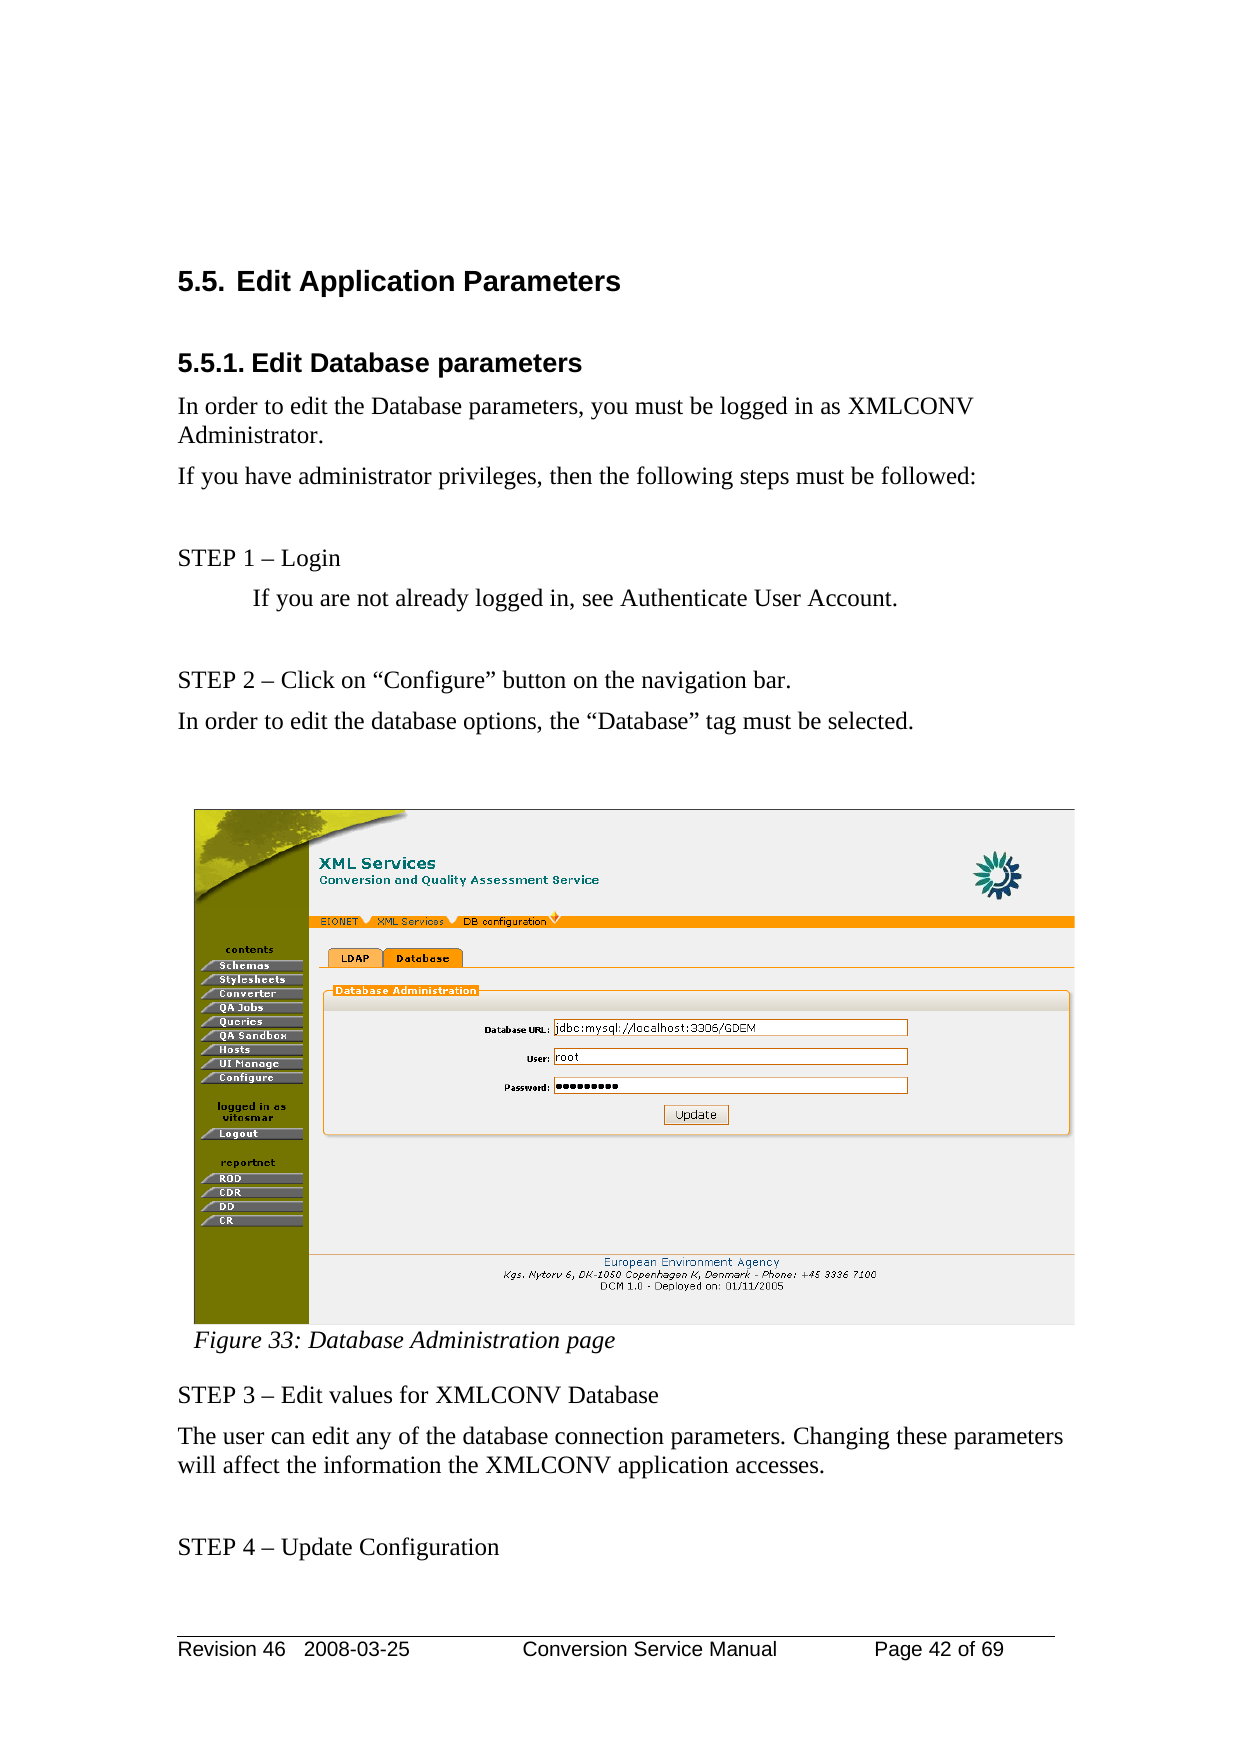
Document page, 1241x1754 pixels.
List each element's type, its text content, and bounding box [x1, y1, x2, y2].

text If you are not already logged in, see Authenticate User Account. [177, 583, 1092, 612]
text The user can edit any of the database connection parameters. Changing these parameters will affect the information the XMLCONV application accesses. [177, 1421, 1092, 1479]
text Figure 33: Database Administration page [194, 1325, 1074, 1354]
text STEP 3 – Edit values for XMLCONV Database [177, 1380, 1092, 1409]
text In order to edit the Database parameters, you must be logged in as XMLCONV Administrator. [177, 391, 1092, 449]
text STEP 1 – Login [177, 542, 1092, 572]
text STEP 2 – Click on “Configure” button on the navigation bar. [177, 665, 1092, 694]
subtitle Edit Application Parameters [177, 264, 1092, 298]
text In order to edit the database options, the “Database” tag must be selected. [177, 706, 1092, 735]
picture [193, 809, 1075, 1325]
text If you have administrator privileges, then the following steps must be followed: [177, 461, 1092, 490]
subtitle Edit Database parameters [177, 347, 1092, 378]
text STEP 4 – Update Configuration [177, 1532, 1092, 1561]
